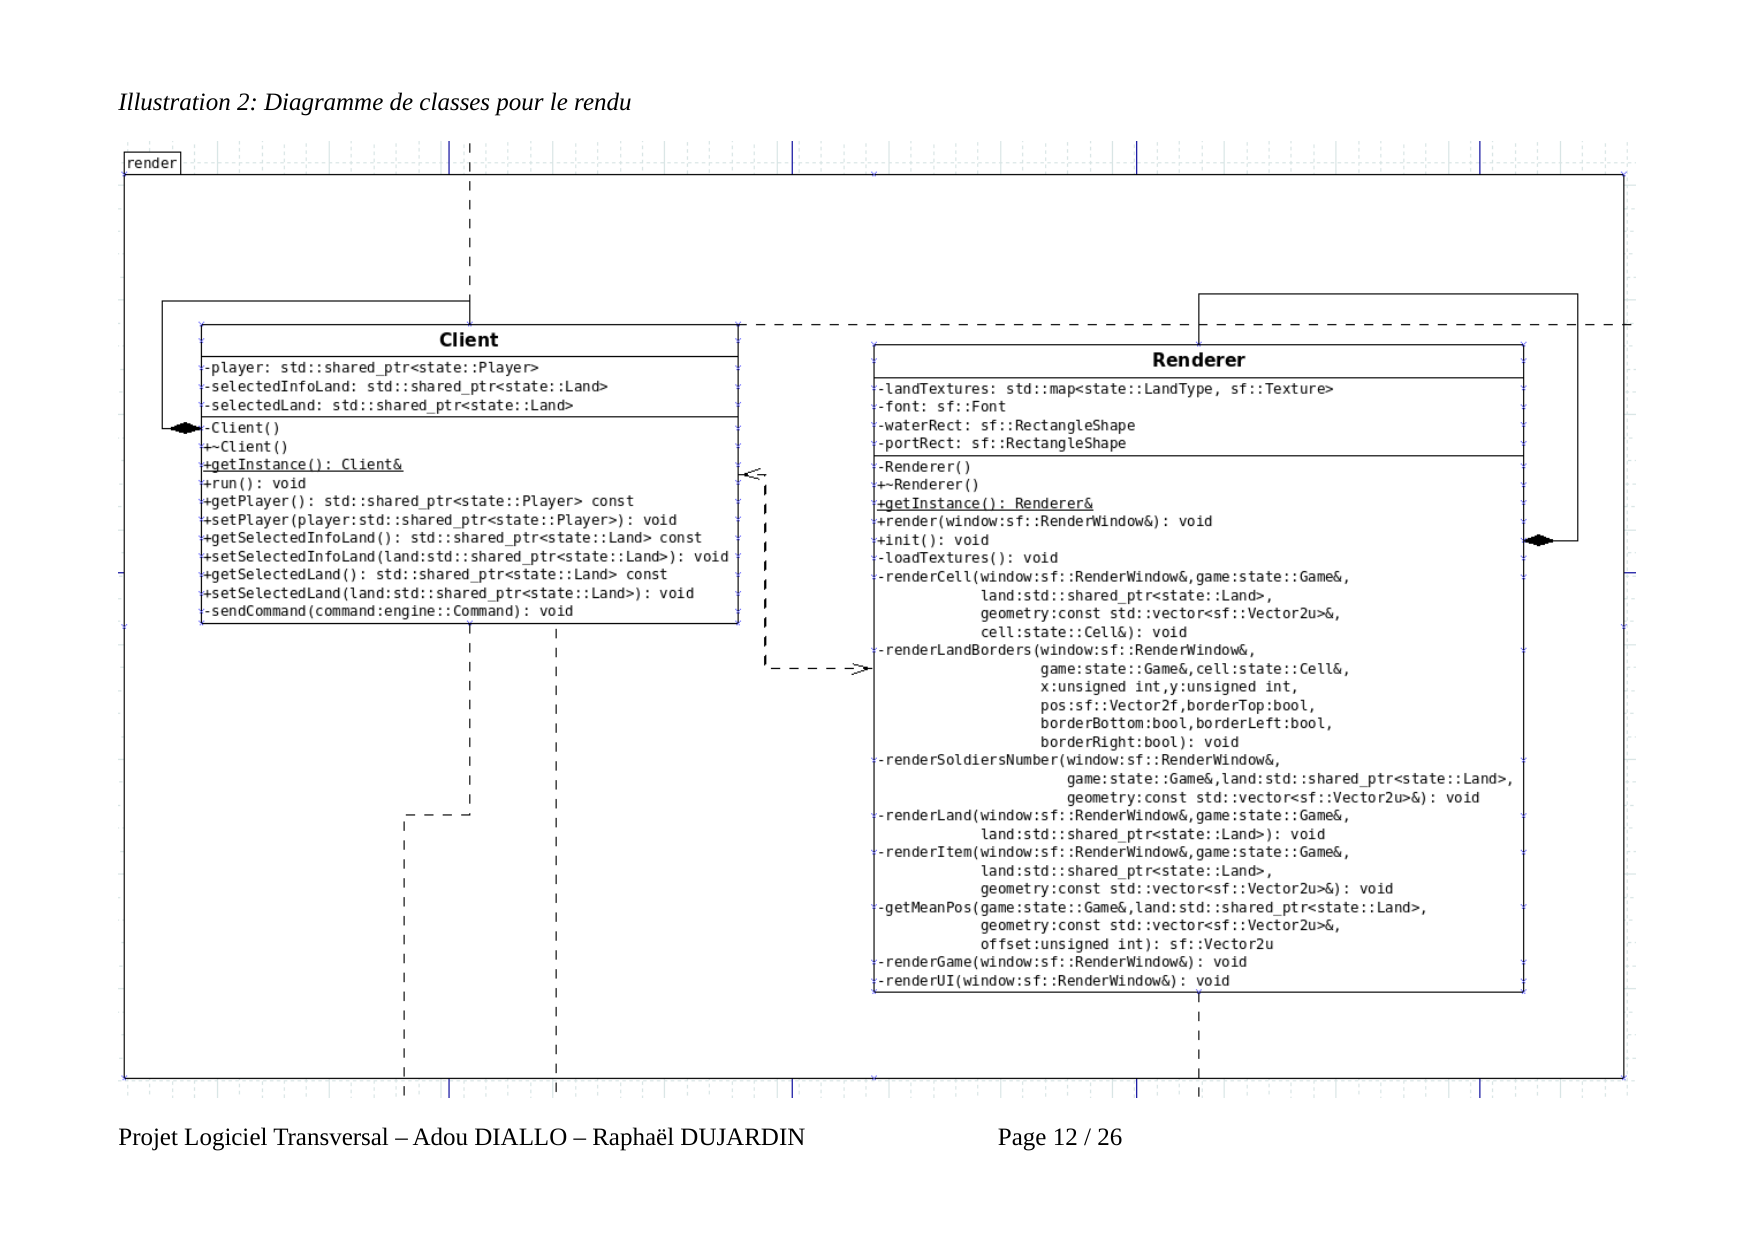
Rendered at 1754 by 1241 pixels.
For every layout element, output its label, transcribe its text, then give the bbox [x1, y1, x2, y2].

text Illustration 2: Diagramme de classes pour le rendu [118, 87, 1636, 116]
